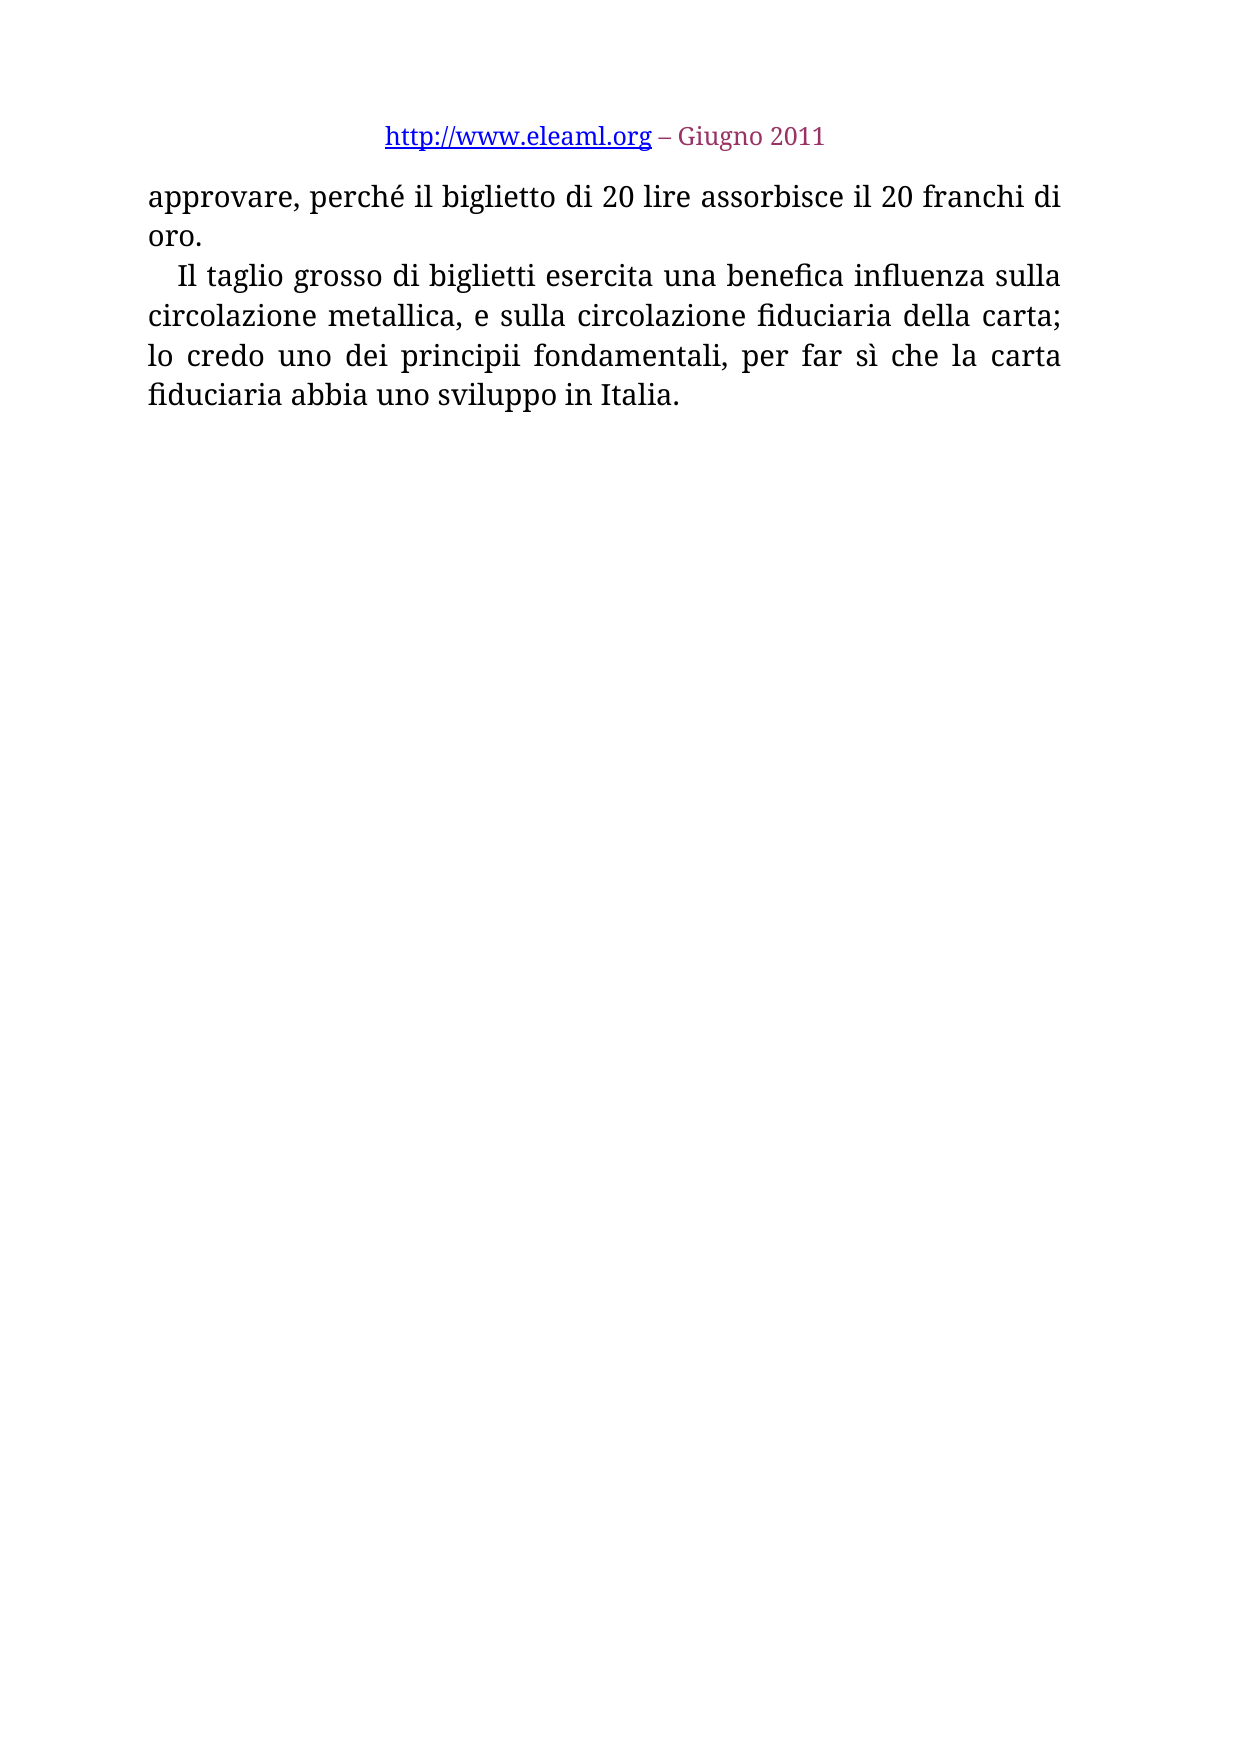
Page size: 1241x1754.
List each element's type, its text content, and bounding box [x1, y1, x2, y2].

text approvare, perché il biglietto di 20 lire assorbisce il 20 franchi di oro. [148, 176, 1063, 255]
text Il taglio grosso di biglietti esercita una benefica influenza sulla circolazione metallica, e sulla circolazione fiduciaria della carta; lo credo uno dei principii fondamentali, per far sì che la carta fiduciaria abbia uno sviluppo in Italia. [148, 255, 1063, 414]
